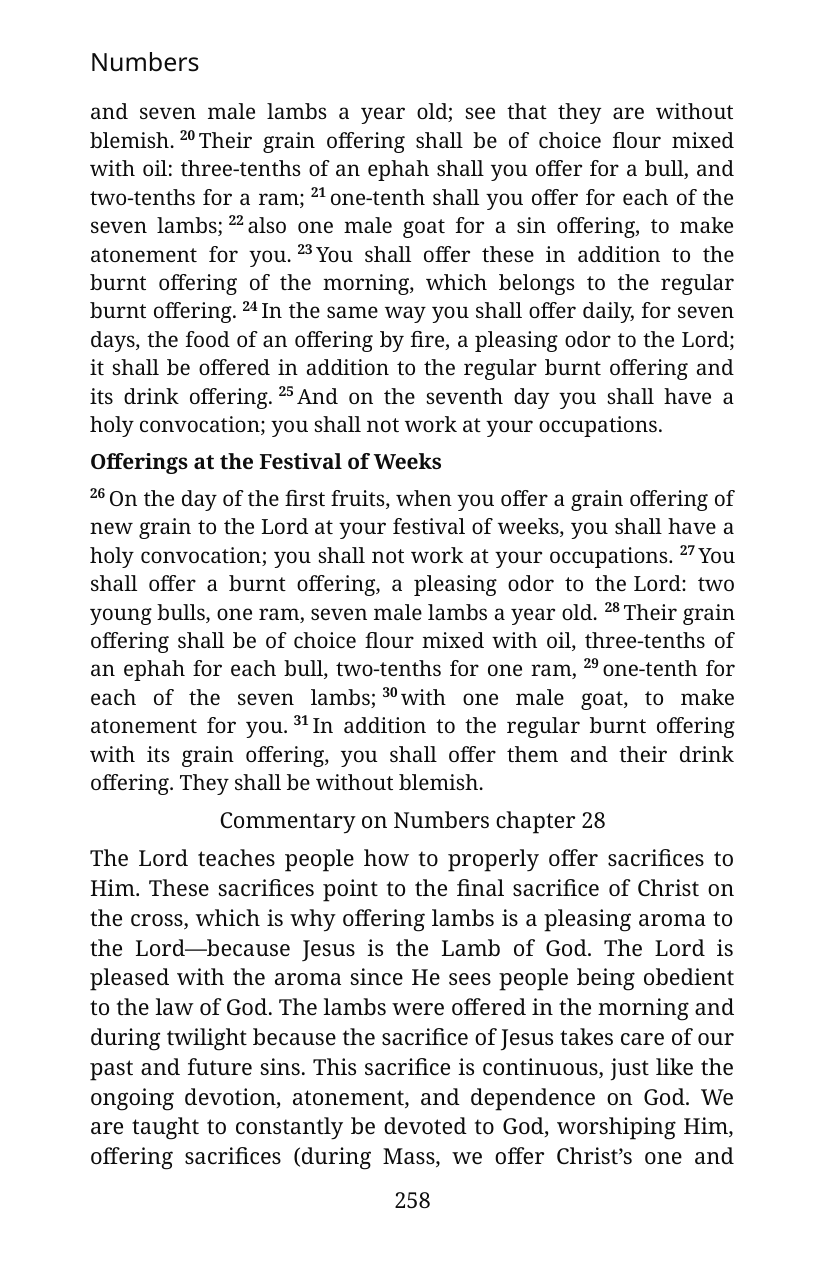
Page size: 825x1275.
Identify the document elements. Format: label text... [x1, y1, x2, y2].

text Commentary on Numbers chapter 28 [90, 805, 735, 835]
text 26 On the day of the first fruits, when you offer a grain offering of new grain to the Lord at your festival of weeks, you shall have a holy convocation; you shall not work at your occupations. 27 You shall offer a burnt offering, a pleasing odor to the Lord: two young bulls, one ram, seven male lambs a year old. 28 Their grain offering shall be of choice flour mixed with oil, three-tenths of an ephah for each bull, two-tenths for one ram, 29 one-tenth for each of the seven lambs; 30 with one male goat, to make atonement for you. 31 In addition to the regular burnt offering with its grain offering, you shall offer them and their drink offering. They shall be without blemish. [90, 484, 735, 797]
text The Lord teaches people how to properly offer sacrifices to Him. These sacrifices point to the final sacrifice of Christ on the cross, which is why offering lambs is a pleasing aroma to the Lord—because Jesus is the Lamb of God. The Lord is pleased with the aroma since He sees people being obedient to the law of God. The lambs were offered in the morning and during twilight because the sacrifice of Jesus takes care of our past and future sins. This sacrifice is continuous, just like the ongoing devotion, atonement, and dependence on God. We are taught to constantly be devoted to God, worshiping Him, offering sacrifices (during Mass, we offer Christ’s one and [90, 843, 735, 1171]
text and seven male lambs a year old; see that they are without blemish. 20 Their grain offering shall be of choice flour mixed with oil: three-tenths of an ephah shall you offer for a bull, and two-tenths for a ram; 21 one-tenth shall you offer for each of the seven lambs; 22 also one male goat for a sin offering, to make atonement for you. 23 You shall offer these in addition to the burnt offering of the morning, which belongs to the regular burnt offering. 24 In the same way you shall offer daily, for seven days, the food of an offering by fire, a pleasing odor to the Lord; it shall be offered in addition to the regular burnt offering and its drink offering. 25 And on the seventh day you shall have a holy convocation; you shall not work at your occupations. [90, 97, 735, 439]
text Offerings at the Festival of Weeks [90, 447, 735, 476]
